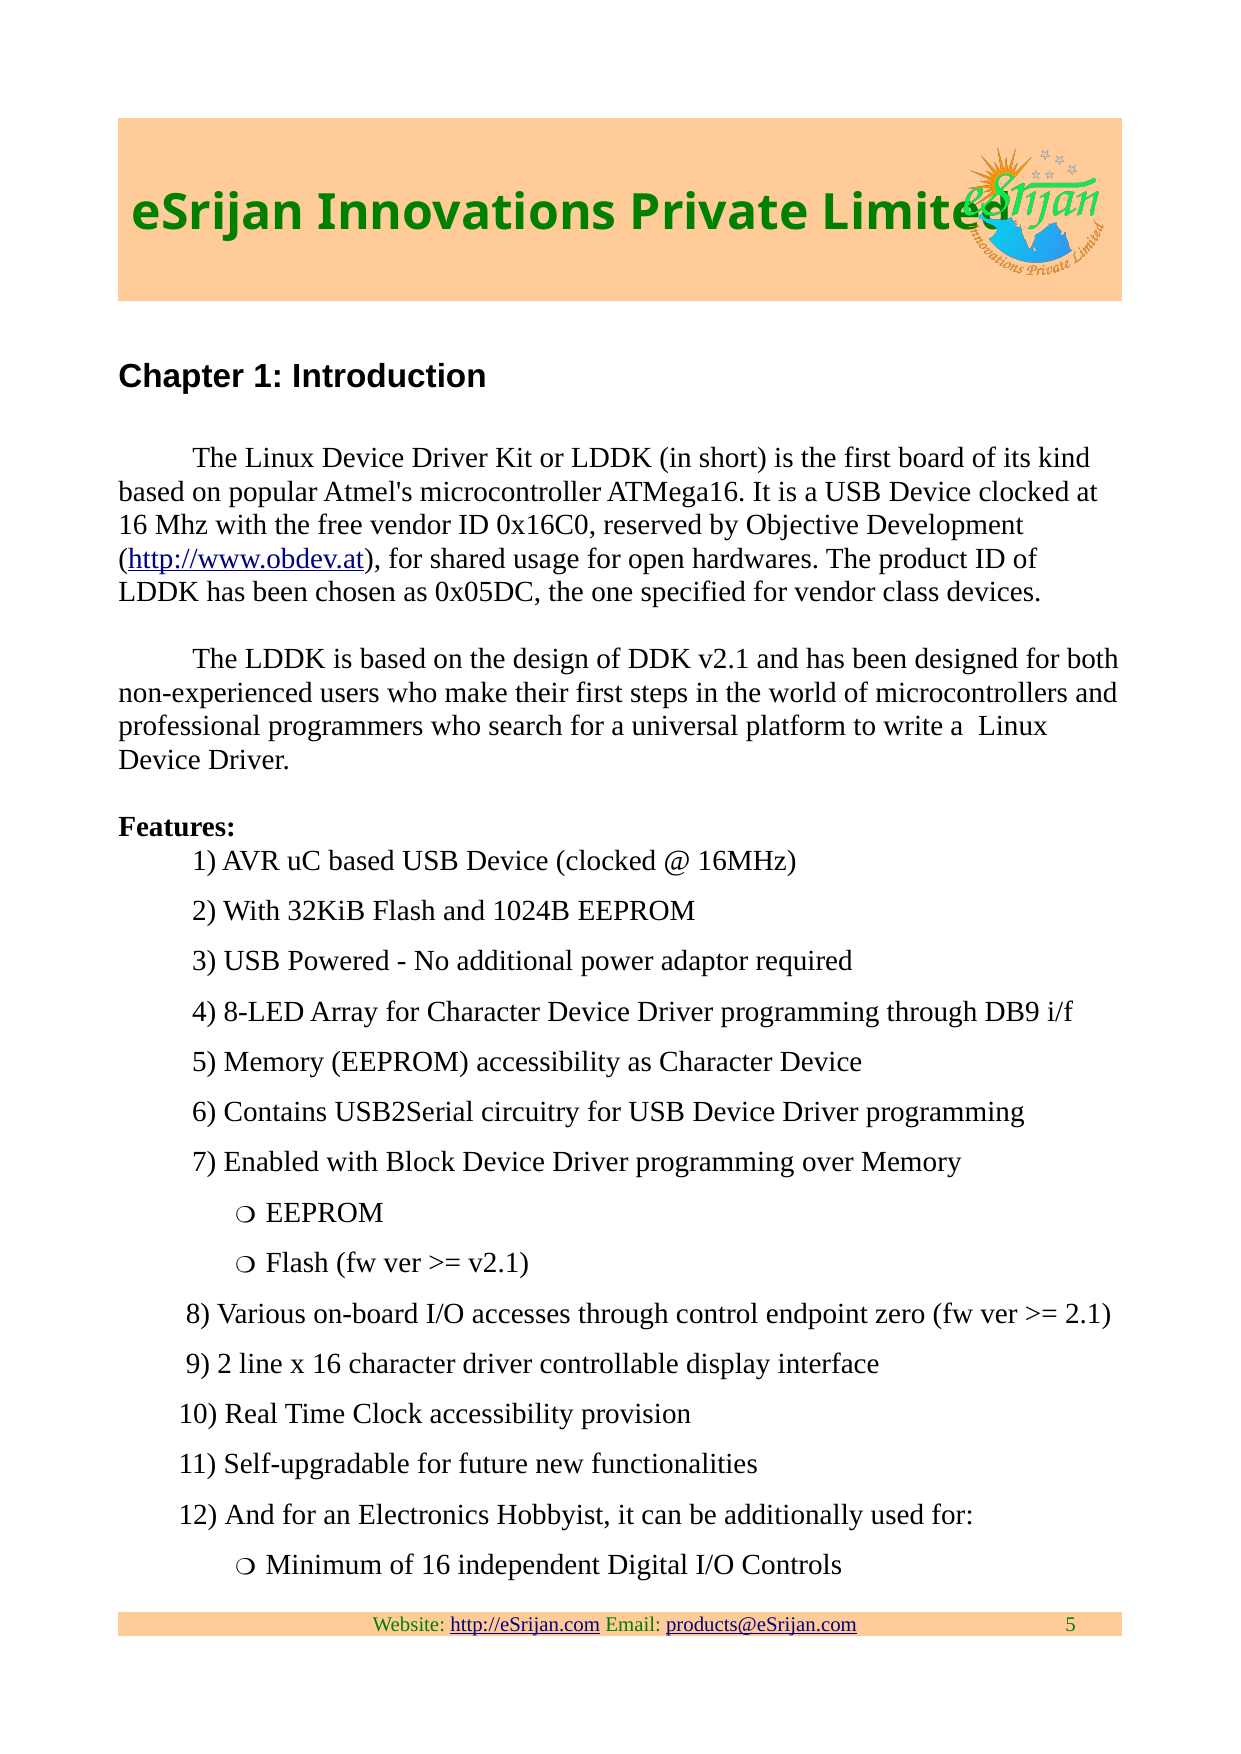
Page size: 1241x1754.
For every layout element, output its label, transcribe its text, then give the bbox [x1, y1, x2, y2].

list 5) Memory (EEPROM) accessibility as Character Device [162, 1044, 1122, 1077]
subtitle Chapter 1: Introduction [118, 356, 1122, 394]
list 8) Various on-board I/O accesses through control endpoint zero (fw ver >= 2.1) [126, 1296, 1122, 1329]
list 3) USB Powered - No additional power adaptor required [162, 943, 1122, 977]
list 7) Enabled with Block Device Driver programming over Memory [162, 1144, 1122, 1178]
list Flash (fw ver >= v2.1) [236, 1245, 1122, 1279]
list 1) AVR uC based USB Device (clocked @ 16MHz) [162, 843, 1122, 876]
list EEPROM [236, 1195, 1122, 1228]
list 11) Self-upgradable for future new functionalities [126, 1447, 1122, 1480]
list 12) And for an Electronics Hobbyist, it can be additionally used for: [126, 1497, 1122, 1531]
list 10) Real Time Clock accessibility provision [126, 1396, 1122, 1430]
picture [958, 126, 1114, 282]
list 6) Contains USB2Serial circuitry for USB Device Driver programming [162, 1094, 1122, 1128]
list 2) With 32KiB Flash and 1024B EEPROM [162, 893, 1122, 927]
list Minimum of 16 independent Digital I/O Controls [236, 1547, 1122, 1581]
list 9) 2 line x 16 character driver controllable display interface [126, 1346, 1122, 1379]
text The Linux Device Driver Kit or LDDK (in short) is the first board of its kind based on popular Atmel's microcontroller ATMega16. It is a USB Device clocked at 16 Mhz with the free vendor ID 0x16C0, reserved by Objective Development (http://www.obdev.at), for shared usage for open hardwares. The product ID of LDDK has been chosen as 0x05DC, the one specified for vendor class devices. [118, 440, 1122, 608]
text Features: [118, 809, 1122, 843]
text The LDDK is based on the design of DDK v2.1 and has been designed for both non-experienced users who make their first steps in the world of microcontrollers and professional programmers who search for a universal platform to write a Linux Device Driver. [118, 641, 1122, 776]
list 4) 8-LED Array for Character Device Driver programming through DB9 i/f [162, 994, 1122, 1027]
